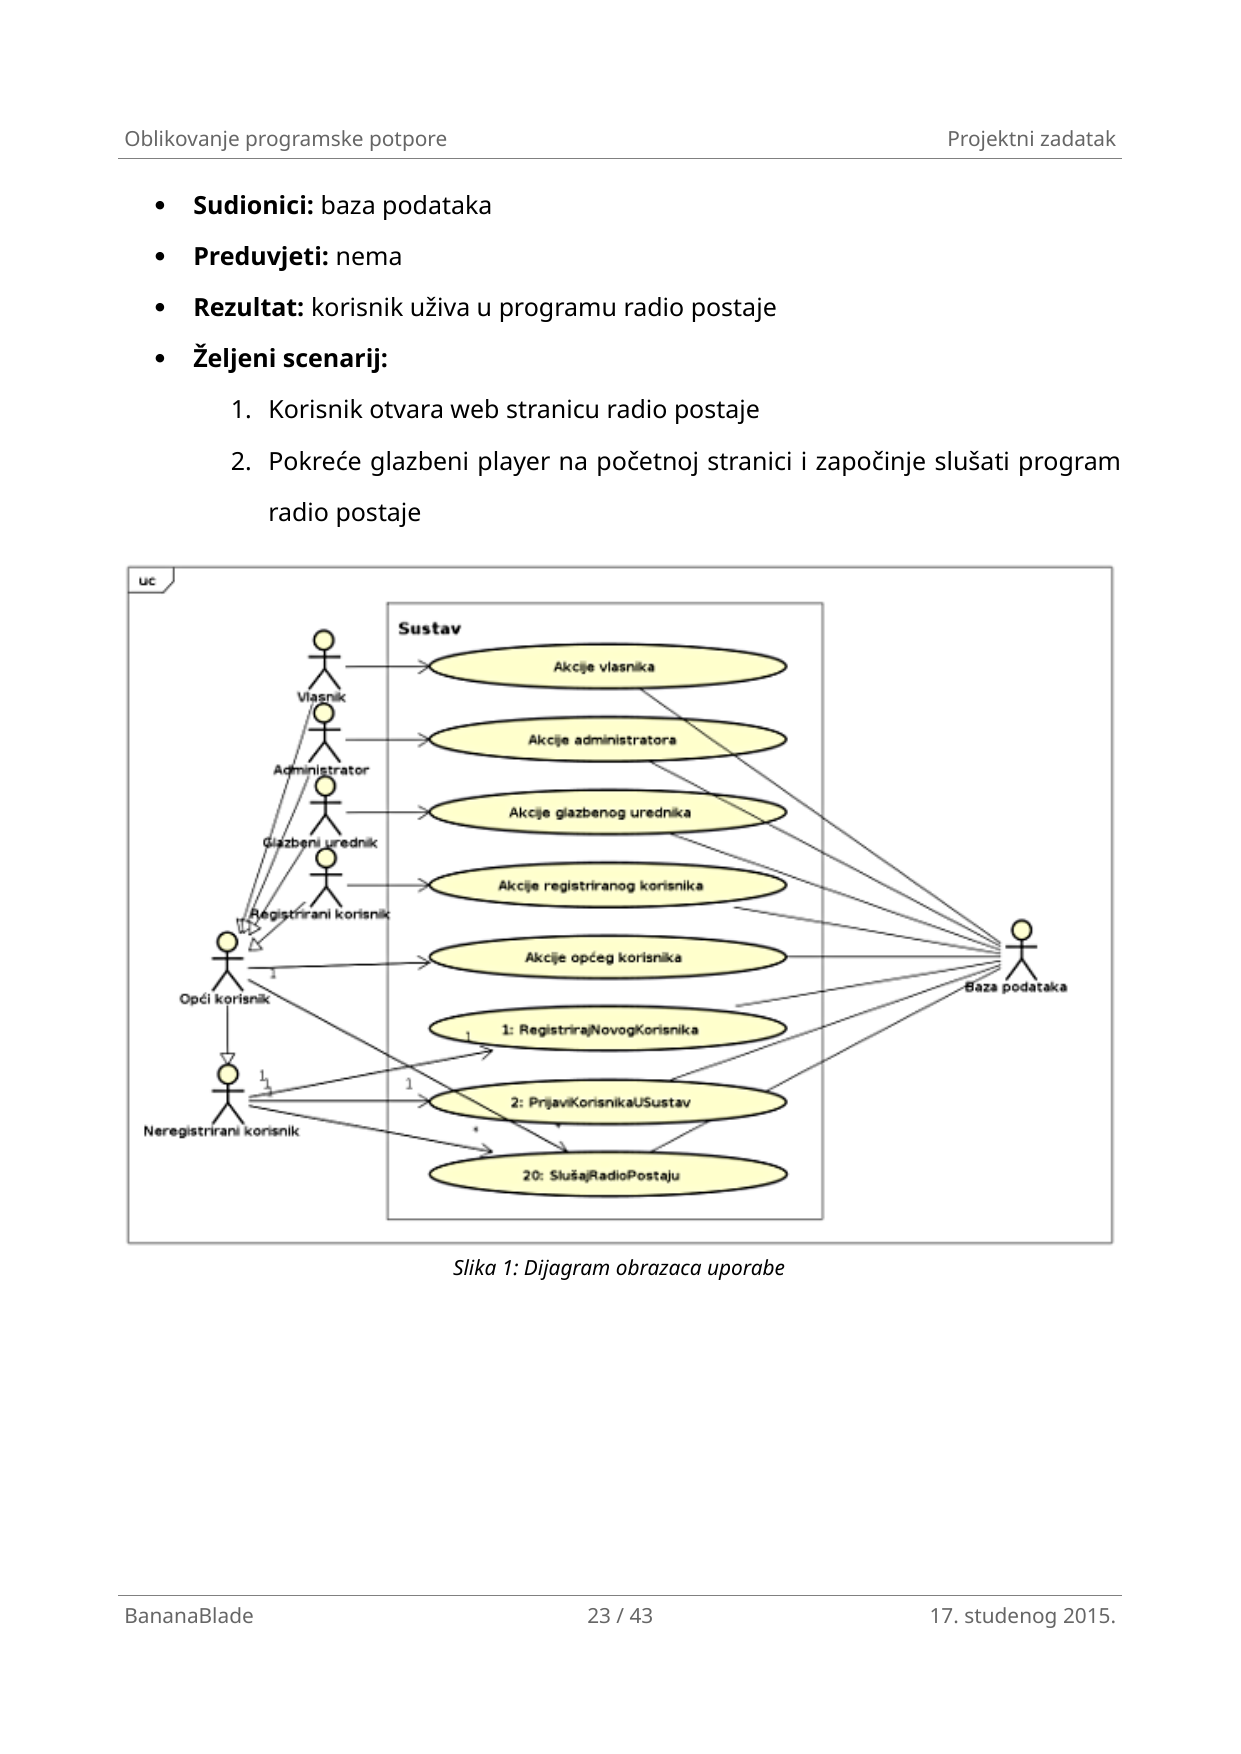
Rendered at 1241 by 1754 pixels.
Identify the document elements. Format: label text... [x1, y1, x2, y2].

list Rezultat: korisnik uživa u programu radio postaje [156, 290, 1122, 324]
text Slika 1: Dijagram obrazaca uporabe [118, 1254, 1122, 1282]
list Pokreće glazbeni player na početnoj stranici i započinje slušati program radio postaje [231, 443, 1122, 528]
list Korisnik otvara web stranicu radio postaje [231, 392, 1122, 426]
list Sudionici: baza podataka [156, 188, 1122, 222]
list Preduvjeti: nema [156, 239, 1122, 273]
list Željeni scenarij: [156, 341, 1122, 375]
picture [118, 557, 1123, 1254]
